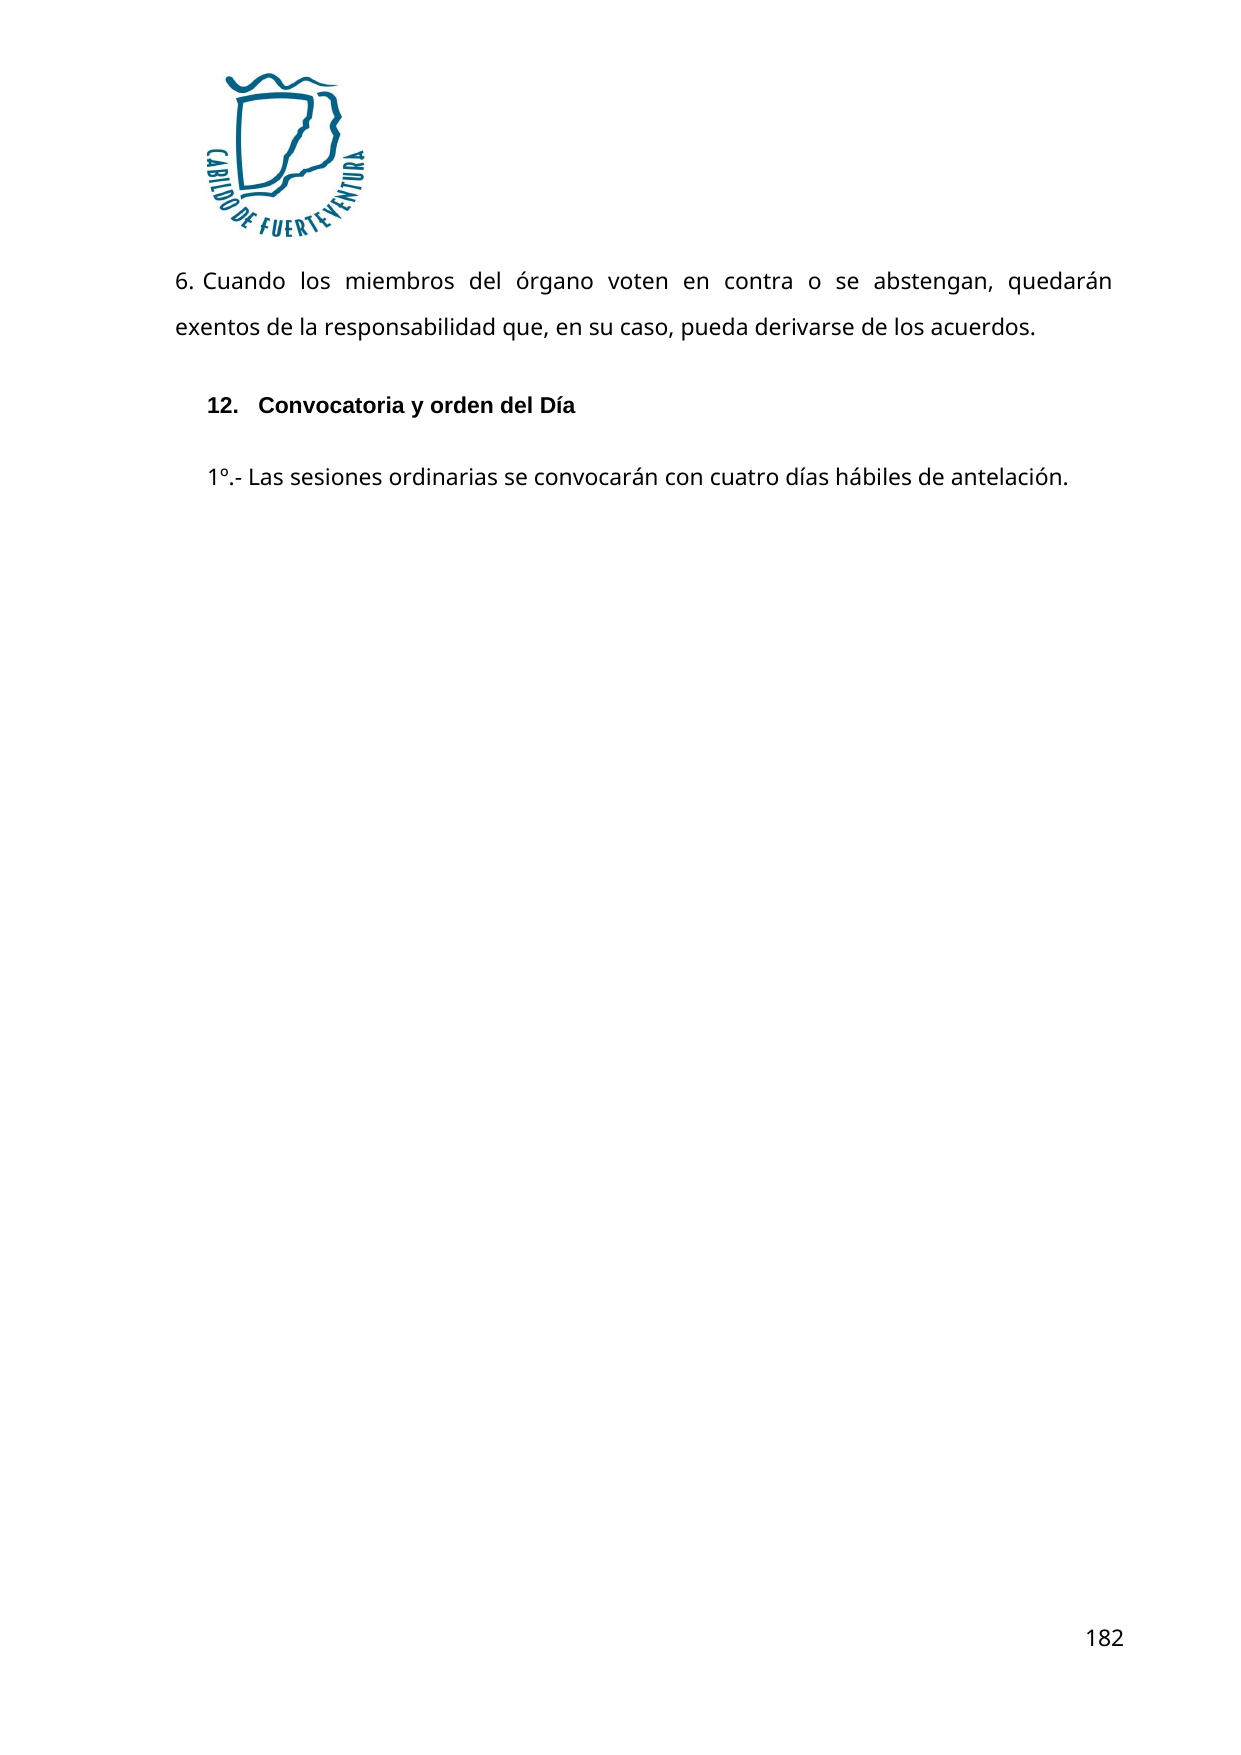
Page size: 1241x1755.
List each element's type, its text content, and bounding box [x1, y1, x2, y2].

text 1º.- Las sesiones ordinarias se convocarán con cuatro días hábiles de antelación. [207, 461, 1134, 492]
list Convocatoria y orden del Día [207, 392, 1134, 418]
list Cuando los miembros del órgano voten en contra o se abstengan, quedarán exentos de la responsabilidad que, en su caso, pueda derivarse de los acuerdos. [175, 265, 1113, 342]
